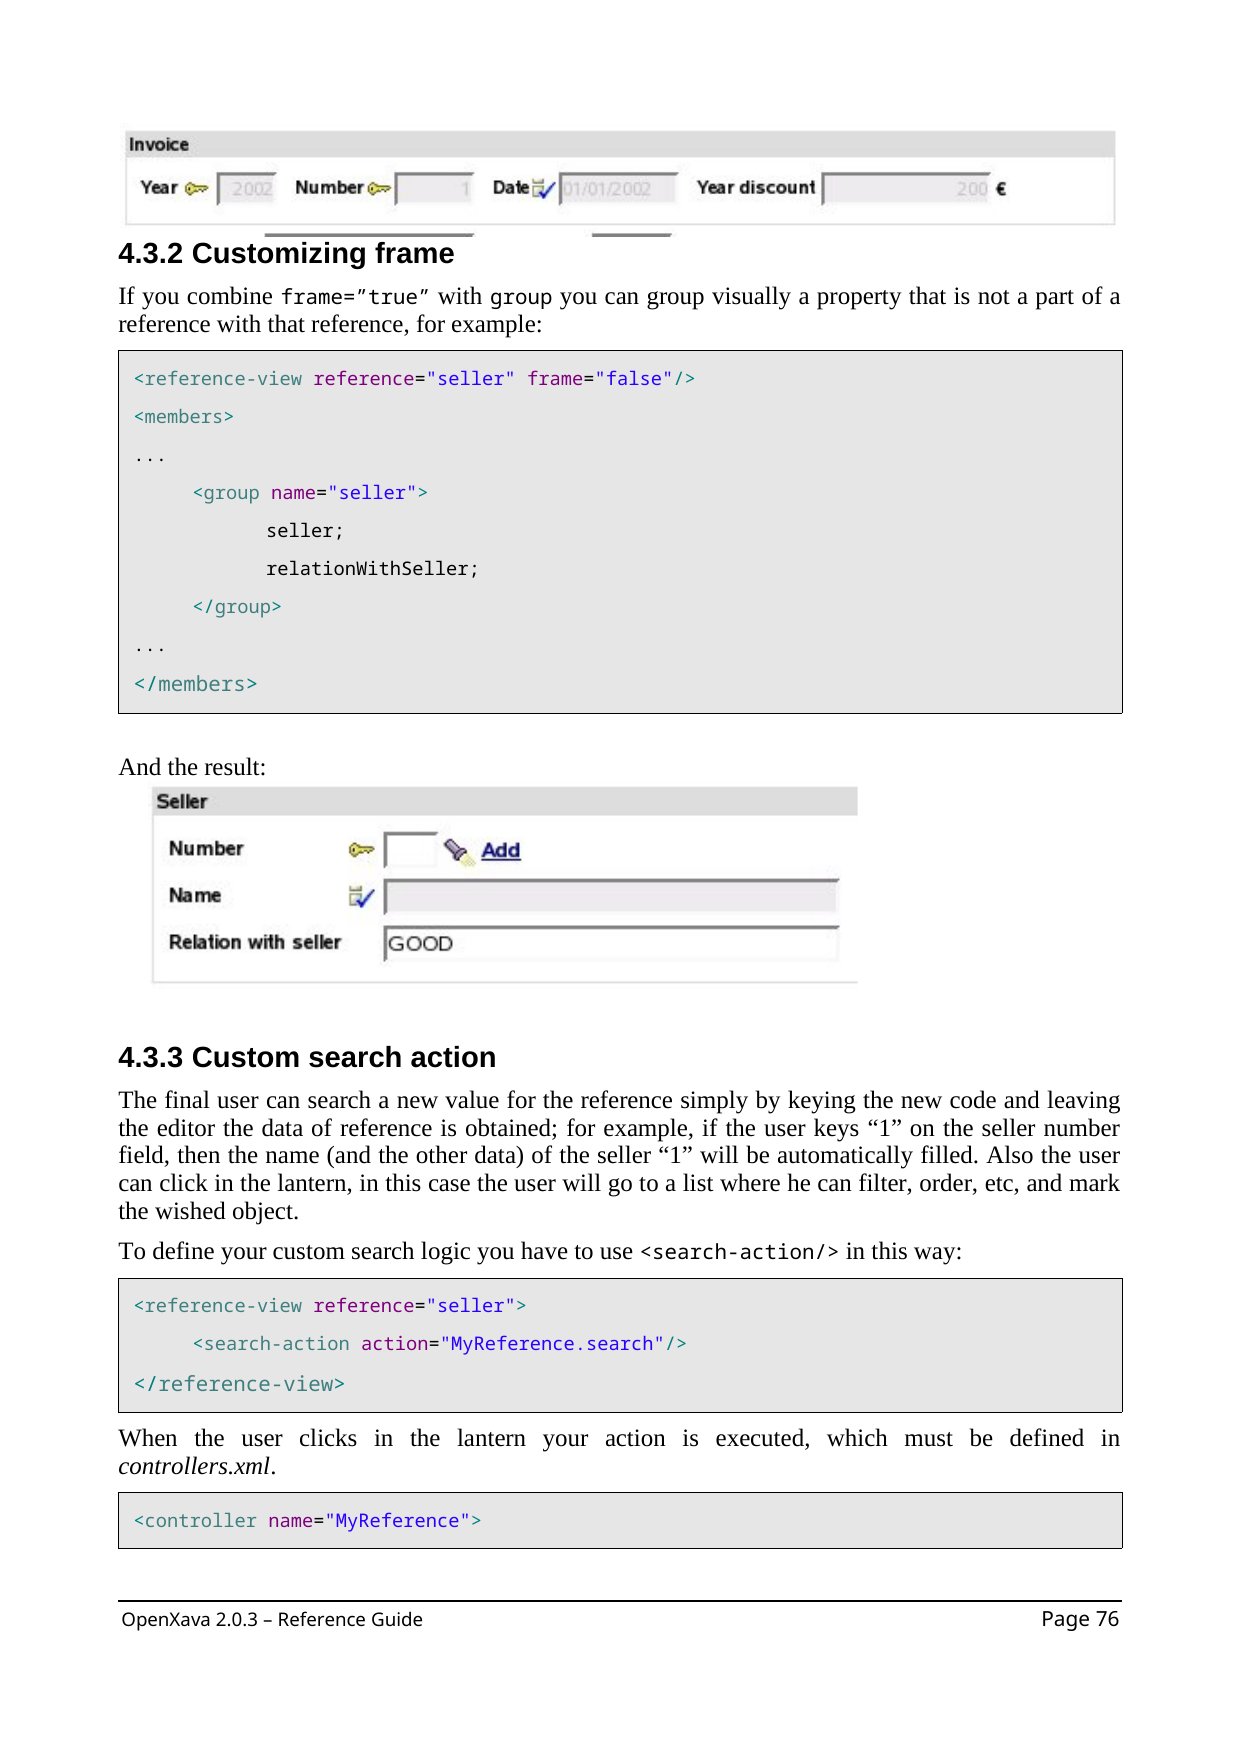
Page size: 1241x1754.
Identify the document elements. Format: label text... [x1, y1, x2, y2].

text ... [119, 617, 1122, 654]
text </reference-view> [119, 1354, 1122, 1412]
subtitle Customizing frame [118, 237, 1122, 269]
text seller; [119, 502, 1122, 541]
text The final user can search a new value for the reference simply by keying the new code and leaving the editor the data of reference is obtained; for example, if the user keys “1” on the seller number field, then the name (and the other data) of the seller “1” will be automatically filled. Also the user can click in the lantern, in this case the user will go to a list where he can filter, order, etc, and mark the wished object. [118, 1086, 1122, 1224]
text When the user clicks in the lantern your action is executed, which must be defined in controllers.xml. [118, 1424, 1122, 1480]
text To define your custom search logic you have to use <search-action/> in this way: [118, 1237, 1122, 1265]
picture [147, 781, 858, 989]
text <reference-view reference="seller" frame="false"/> [119, 351, 1122, 388]
subtitle Custom search action [118, 1041, 1122, 1073]
picture [119, 123, 1124, 237]
text <controller name="MyReference"> [119, 1493, 1122, 1548]
text ... [119, 426, 1122, 464]
text <reference-view reference="seller"> [119, 1279, 1122, 1316]
text </members> [119, 654, 1122, 713]
text relationWithSeller; [119, 541, 1122, 578]
text And the result: [118, 753, 1122, 781]
text </group> [119, 578, 1122, 617]
text <group name="seller"> [119, 464, 1122, 502]
text <search-action action="MyReference.search"/> [119, 1316, 1122, 1354]
text If you combine frame=”true” with group you can group visually a property that is not a part of a reference with that reference, for example: [118, 282, 1122, 338]
text <members> [119, 388, 1122, 426]
